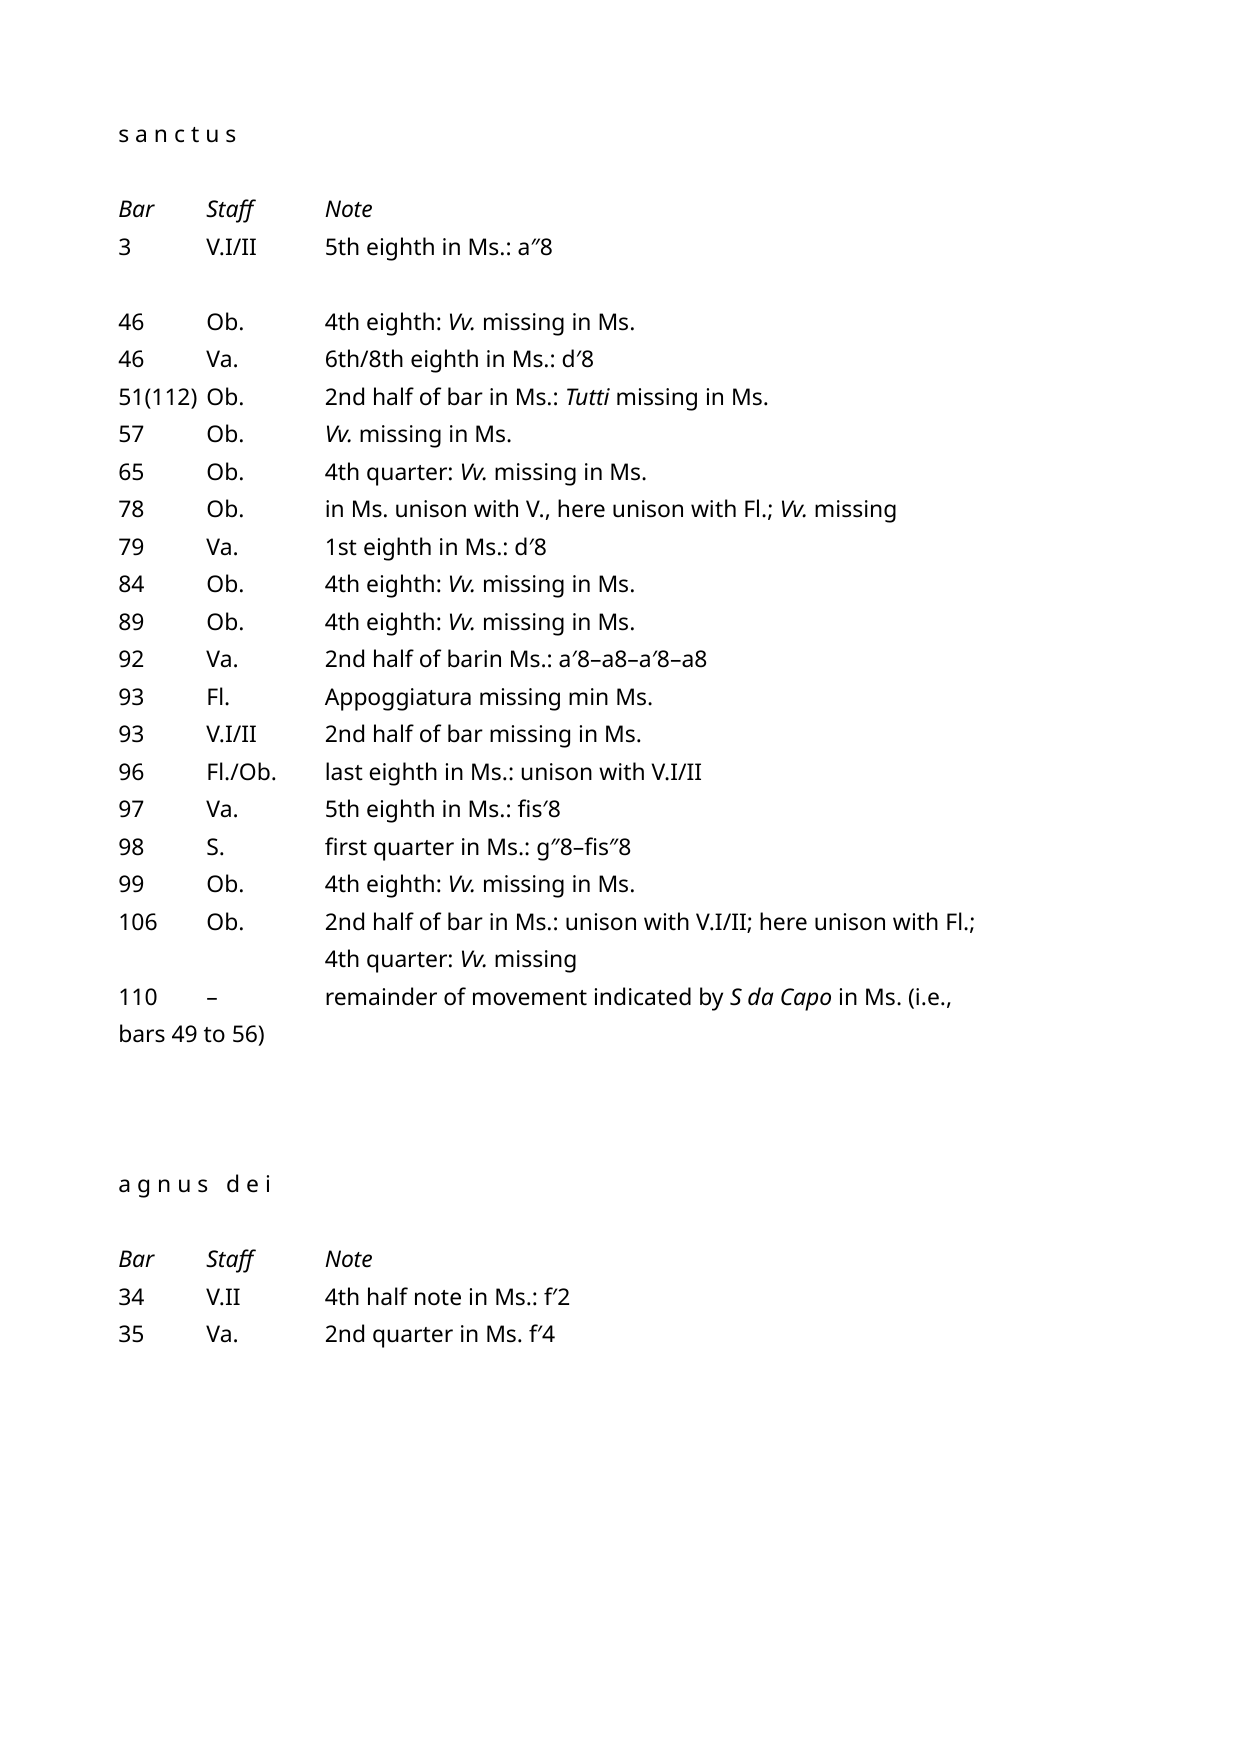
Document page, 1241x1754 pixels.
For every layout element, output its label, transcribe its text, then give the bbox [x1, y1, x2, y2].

text Bar Staff Note 3 V.I/II 5th eighth in Ms.: a″8 46 Ob. 4th eighth: Vv. missing in Ms. 46 Va. 6th/8th eighth in Ms.: d′8 51(112) Ob. 2nd half of bar in Ms.: Tutti missing in Ms. 57 Ob. Vv. missing in Ms. 65 Ob. 4th quarter: Vv. missing in Ms. 78 Ob. in Ms. unison with V., here unison with Fl.; Vv. missing 79 Va. 1st eighth in Ms.: d′8 84 Ob. 4th eighth: Vv. missing in Ms. 89 Ob. 4th eighth: Vv. missing in Ms. 92 Va. 2nd half of barin Ms.: a′8–a8–a′8–a8 93 Fl. Appoggiatura missing min Ms. 93 V.I/II 2nd half of bar missing in Ms. 96 Fl./Ob. last eighth in Ms.: unison with V.I/II 97 Va. 5th eighth in Ms.: fis′8 98 S. first quarter in Ms.: g″8–fis″8 99 Ob. 4th eighth: Vv. missing in Ms. 106 Ob. 2nd half of bar in Ms.: unison with V.I/II; here unison with Fl.; 4th quarter: Vv. missing 110 – remainder of movement indicated by S da Capo in Ms. (i.e., bars 49 to 56) a g n u s d e i [118, 193, 1004, 1199]
text s a n c t u s [118, 118, 1004, 149]
text Bar Staff Note 34 V.II 4th half note in Ms.: f′2 35 Va. 2nd quarter in Ms. f′4 [118, 1243, 1004, 1424]
